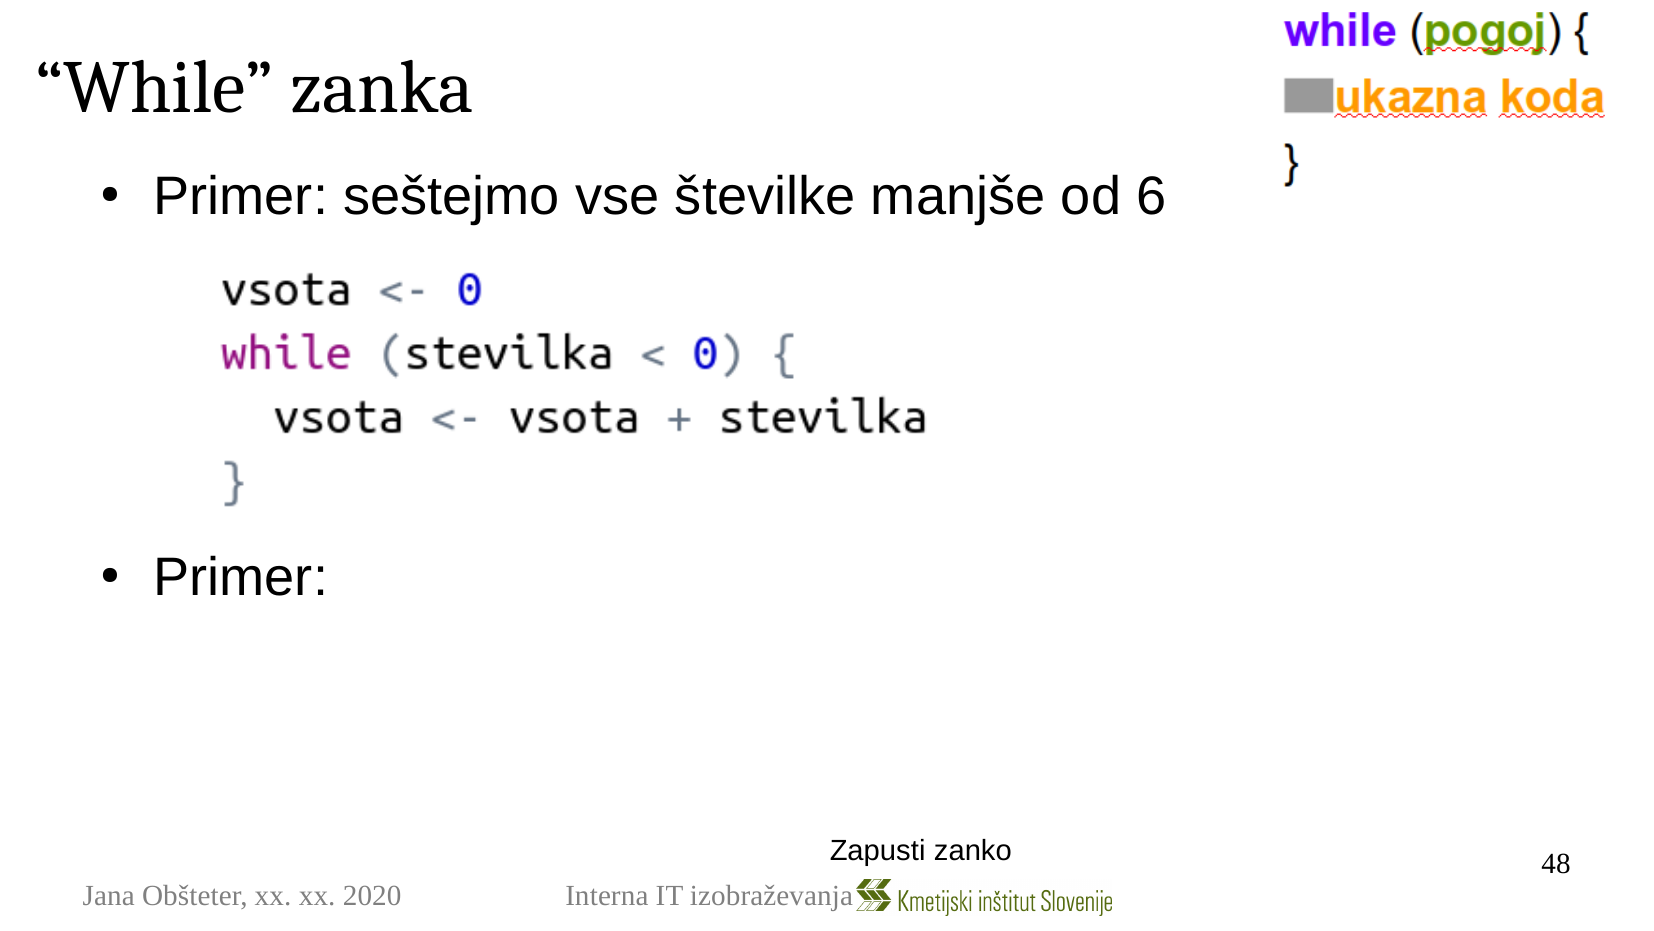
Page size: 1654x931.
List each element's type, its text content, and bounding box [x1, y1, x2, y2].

text_box Zapusti zanko [814, 826, 1099, 875]
picture [212, 253, 964, 544]
title “While” zanka [35, 21, 1275, 154]
picture [1275, 11, 1654, 197]
picture [856, 879, 1112, 916]
list Primer: seštejmo vse številke manjše od 6 Primer: [82, 165, 1642, 827]
